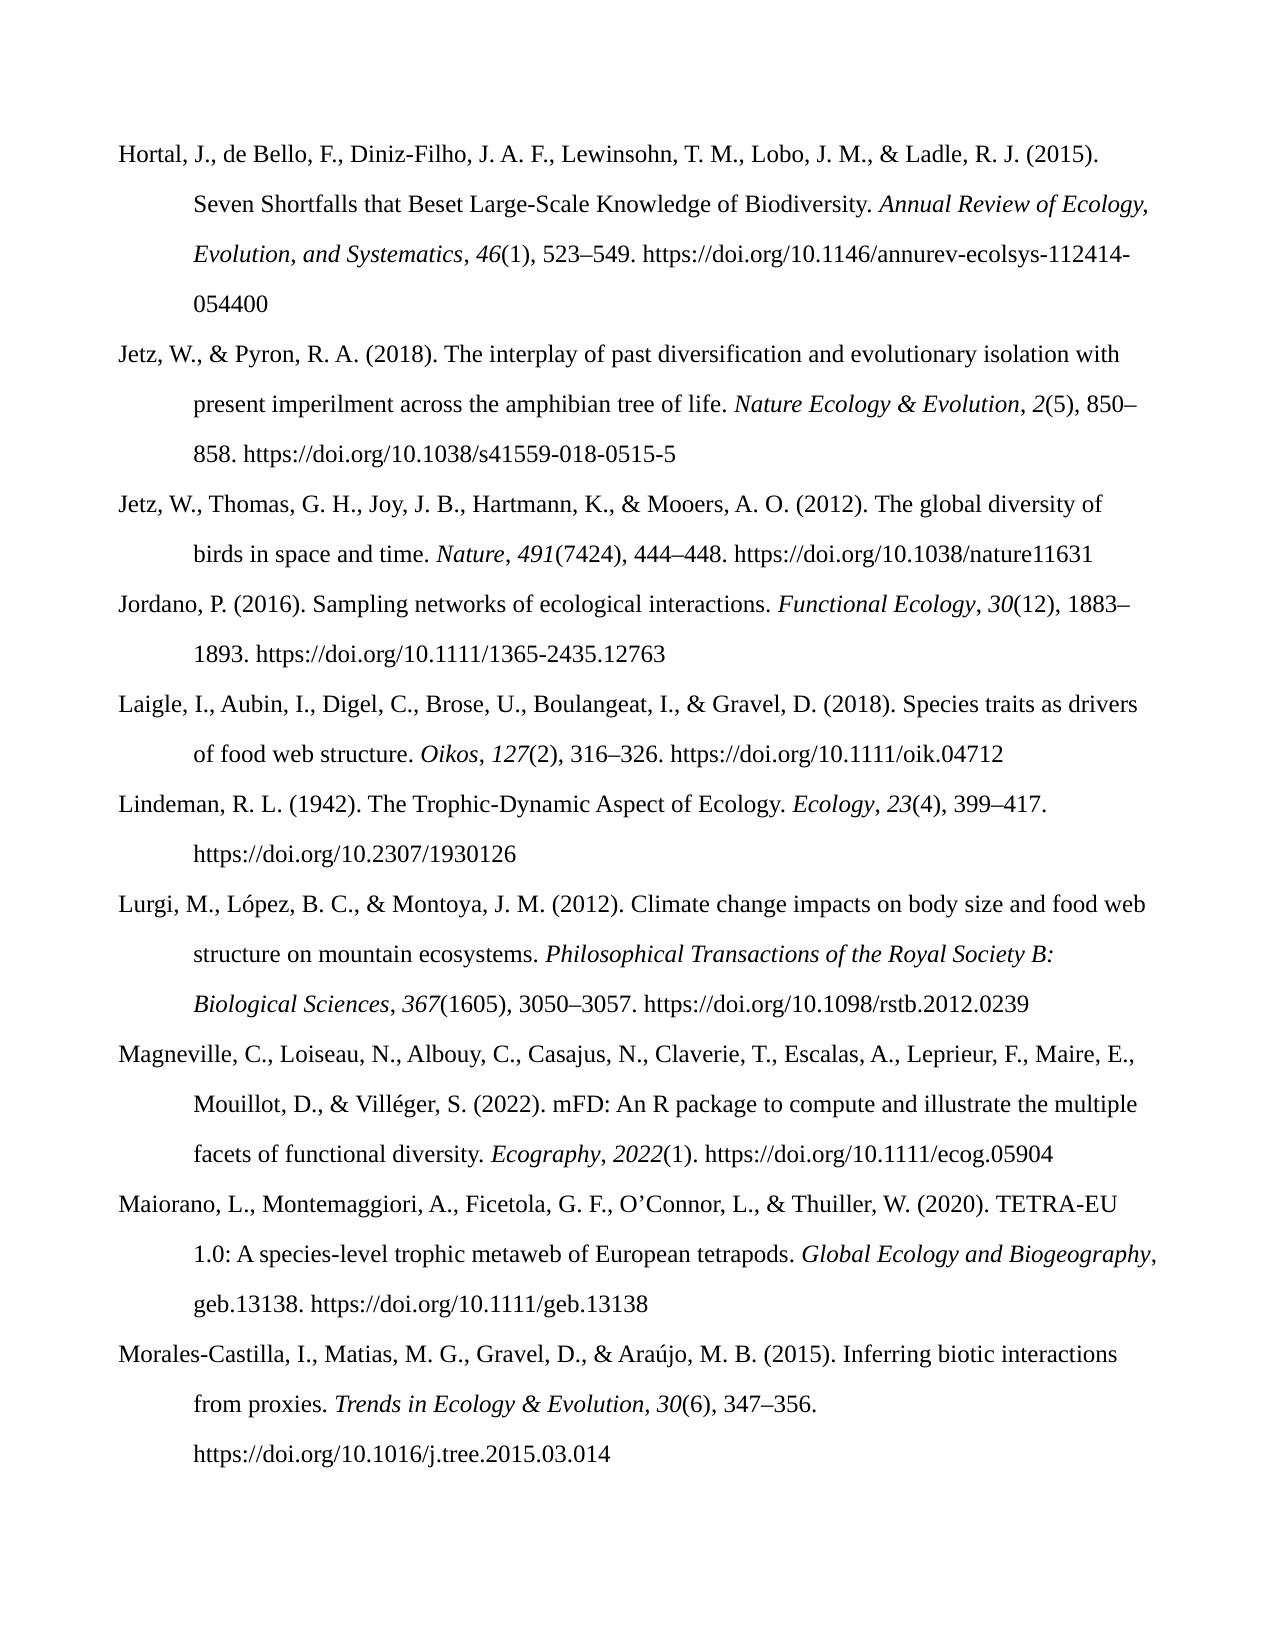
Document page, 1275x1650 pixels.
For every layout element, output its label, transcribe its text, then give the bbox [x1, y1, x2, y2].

text Jordano, P. (2016). Sampling networks of ecological interactions. Functional Ecology, 30(12), 1883–1893. https://doi.org/10.1111/1365-2435.12763 [118, 568, 1157, 668]
text Lurgi, M., López, B. C., & Montoya, J. M. (2012). Climate change impacts on body size and food web structure on mountain ecosystems. Philosophical Transactions of the Royal Society B: Biological Sciences, 367(1605), 3050–3057. https://doi.org/10.1098/rstb.2012.0239 [118, 868, 1157, 1018]
text Jetz, W., Thomas, G. H., Joy, J. B., Hartmann, K., & Mooers, A. O. (2012). The global diversity of birds in space and time. Nature, 491(7424), 444–448. https://doi.org/10.1038/nature11631 [118, 468, 1157, 568]
text Hortal, J., de Bello, F., Diniz-Filho, J. A. F., Lewinsohn, T. M., Lobo, J. M., & Ladle, R. J. (2015). Seven Shortfalls that Beset Large-Scale Knowledge of Biodiversity. Annual Review of Ecology, Evolution, and Systematics, 46(1), 523–549. https://doi.org/10.1146/annurev-ecolsys-112414-054400 [118, 118, 1157, 318]
text Laigle, I., Aubin, I., Digel, C., Brose, U., Boulangeat, I., & Gravel, D. (2018). Species traits as drivers of food web structure. Oikos, 127(2), 316–326. https://doi.org/10.1111/oik.04712 [118, 668, 1157, 768]
text Lindeman, R. L. (1942). The Trophic-Dynamic Aspect of Ecology. Ecology, 23(4), 399–417. https://doi.org/10.2307/1930126 [118, 768, 1157, 868]
text Maiorano, L., Montemaggiori, A., Ficetola, G. F., O’Connor, L., & Thuiller, W. (2020). TETRA‐EU 1.0: A species‐level trophic metaweb of European tetrapods. Global Ecology and Biogeography, geb.13138. https://doi.org/10.1111/geb.13138 [118, 1168, 1157, 1318]
text Morales-Castilla, I., Matias, M. G., Gravel, D., & Araújo, M. B. (2015). Inferring biotic interactions from proxies. Trends in Ecology & Evolution, 30(6), 347–356. https://doi.org/10.1016/j.tree.2015.03.014 [118, 1318, 1157, 1468]
text Jetz, W., & Pyron, R. A. (2018). The interplay of past diversification and evolutionary isolation with present imperilment across the amphibian tree of life. Nature Ecology & Evolution, 2(5), 850–858. https://doi.org/10.1038/s41559-018-0515-5 [118, 318, 1157, 468]
text Magneville, C., Loiseau, N., Albouy, C., Casajus, N., Claverie, T., Escalas, A., Leprieur, F., Maire, E., Mouillot, D., & Villéger, S. (2022). mFD: An R package to compute and illustrate the multiple facets of functional diversity. Ecography, 2022(1). https://doi.org/10.1111/ecog.05904 [118, 1018, 1157, 1168]
